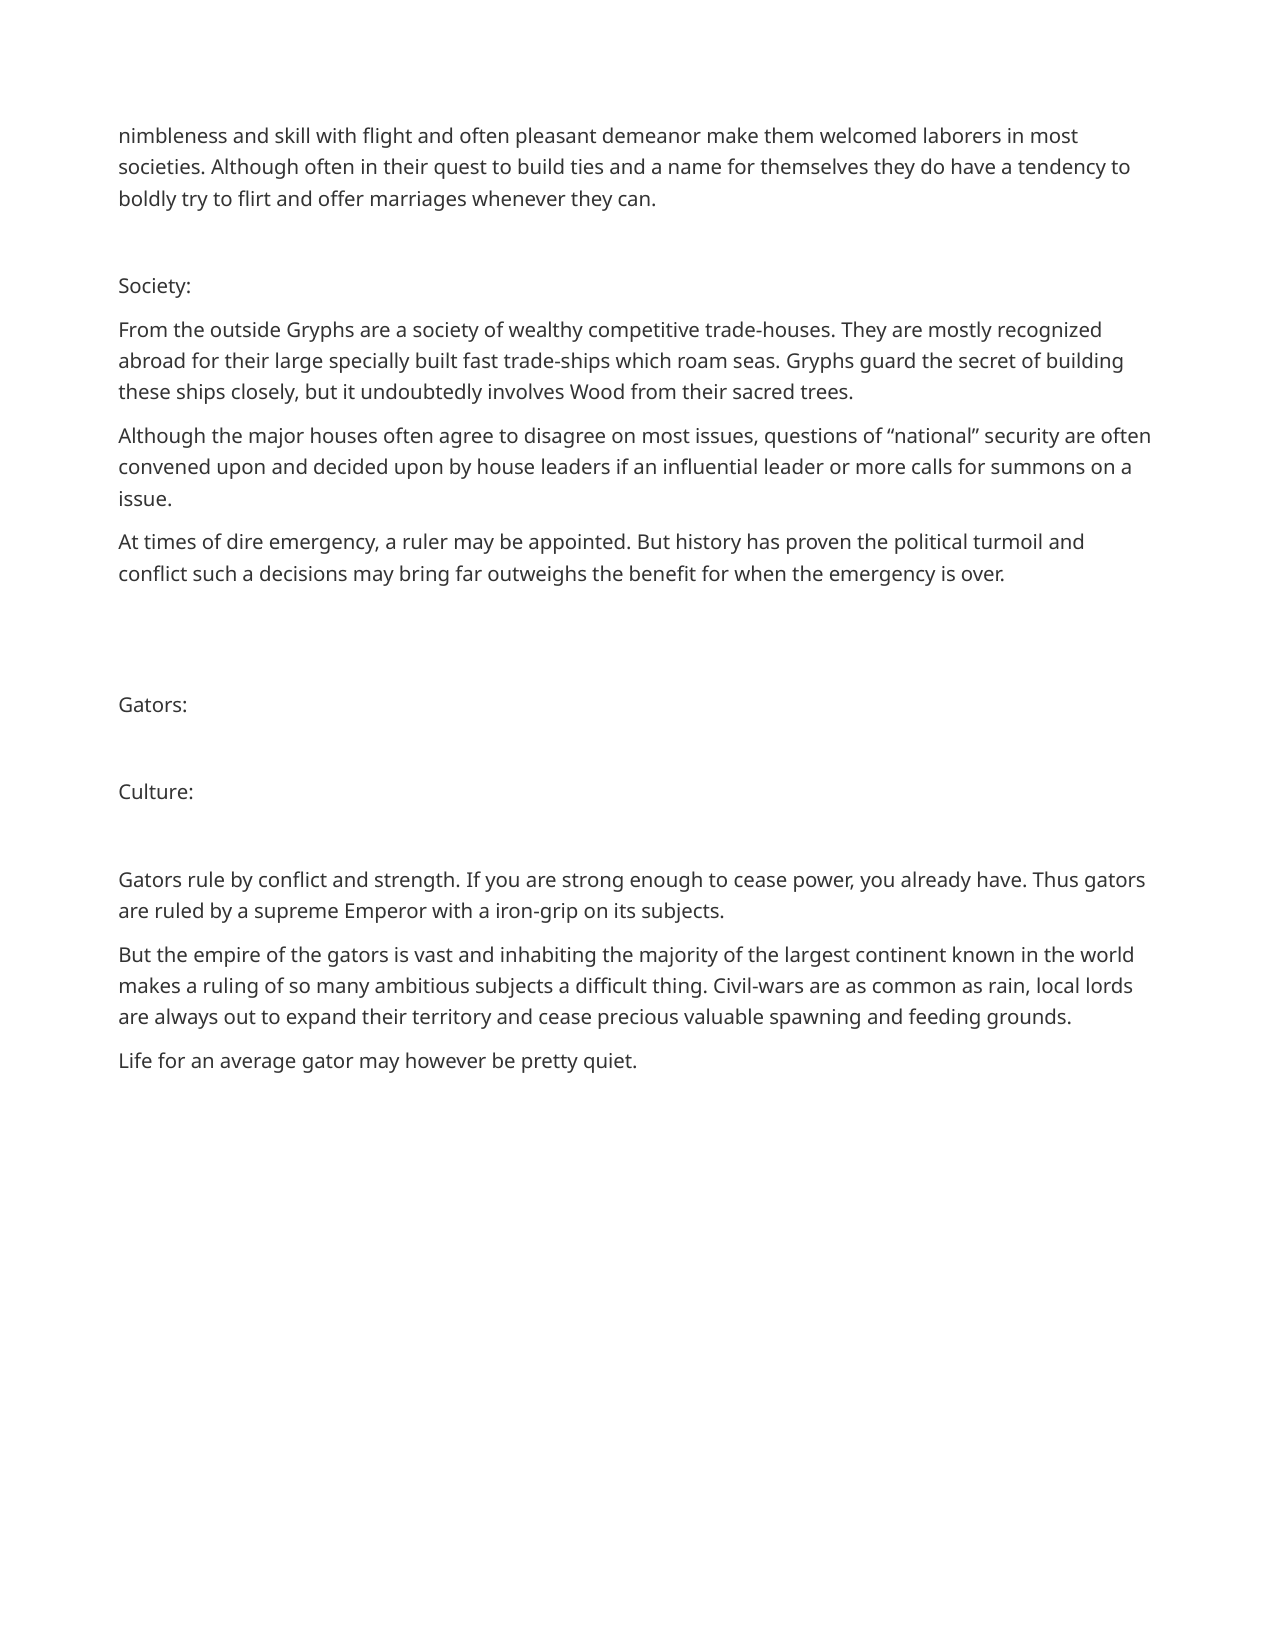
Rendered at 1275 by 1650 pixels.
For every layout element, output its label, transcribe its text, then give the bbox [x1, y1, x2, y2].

text Culture: [118, 774, 1157, 806]
text nimbleness and skill with flight and often pleasant demeanor make them welcomed laborers in most societies. Although often in their quest to build ties and a name for themselves they do have a tendency to boldly try to flirt and offer marriages whenever they can. [118, 118, 1157, 212]
text Society: [118, 268, 1157, 299]
text But the empire of the gators is vast and inhabiting the majority of the largest continent known in the world makes a ruling of so many ambitious subjects a difficult thing. Civil-wars are as common as rain, local lords are always out to expand their territory and cease precious valuable spawning and feeding grounds. [118, 937, 1157, 1031]
text Gators rule by conflict and strength. If you are strong enough to cease power, you already have. Thus gators are ruled by a supreme Emperor with a iron-grip on its subjects. [118, 862, 1157, 924]
text Life for an average gator may however be pretty quiet. [118, 1043, 1157, 1074]
text Although the major houses often agree to disagree on most issues, questions of “national” security are often convened upon and decided upon by house leaders if an influential leader or more calls for summons on a issue. [118, 418, 1157, 512]
text Gators: [118, 687, 1157, 718]
text From the outside Gryphs are a society of wealthy competitive trade-houses. They are mostly recognized abroad for their large specially built fast trade-ships which roam seas. Gryphs guard the secret of building these ships closely, but it undoubtedly involves Wood from their sacred trees. [118, 312, 1157, 406]
text At times of dire emergency, a ruler may be appointed. But history has proven the political turmoil and conflict such a decisions may bring far outweighs the benefit for when the emergency is over. [118, 524, 1157, 587]
